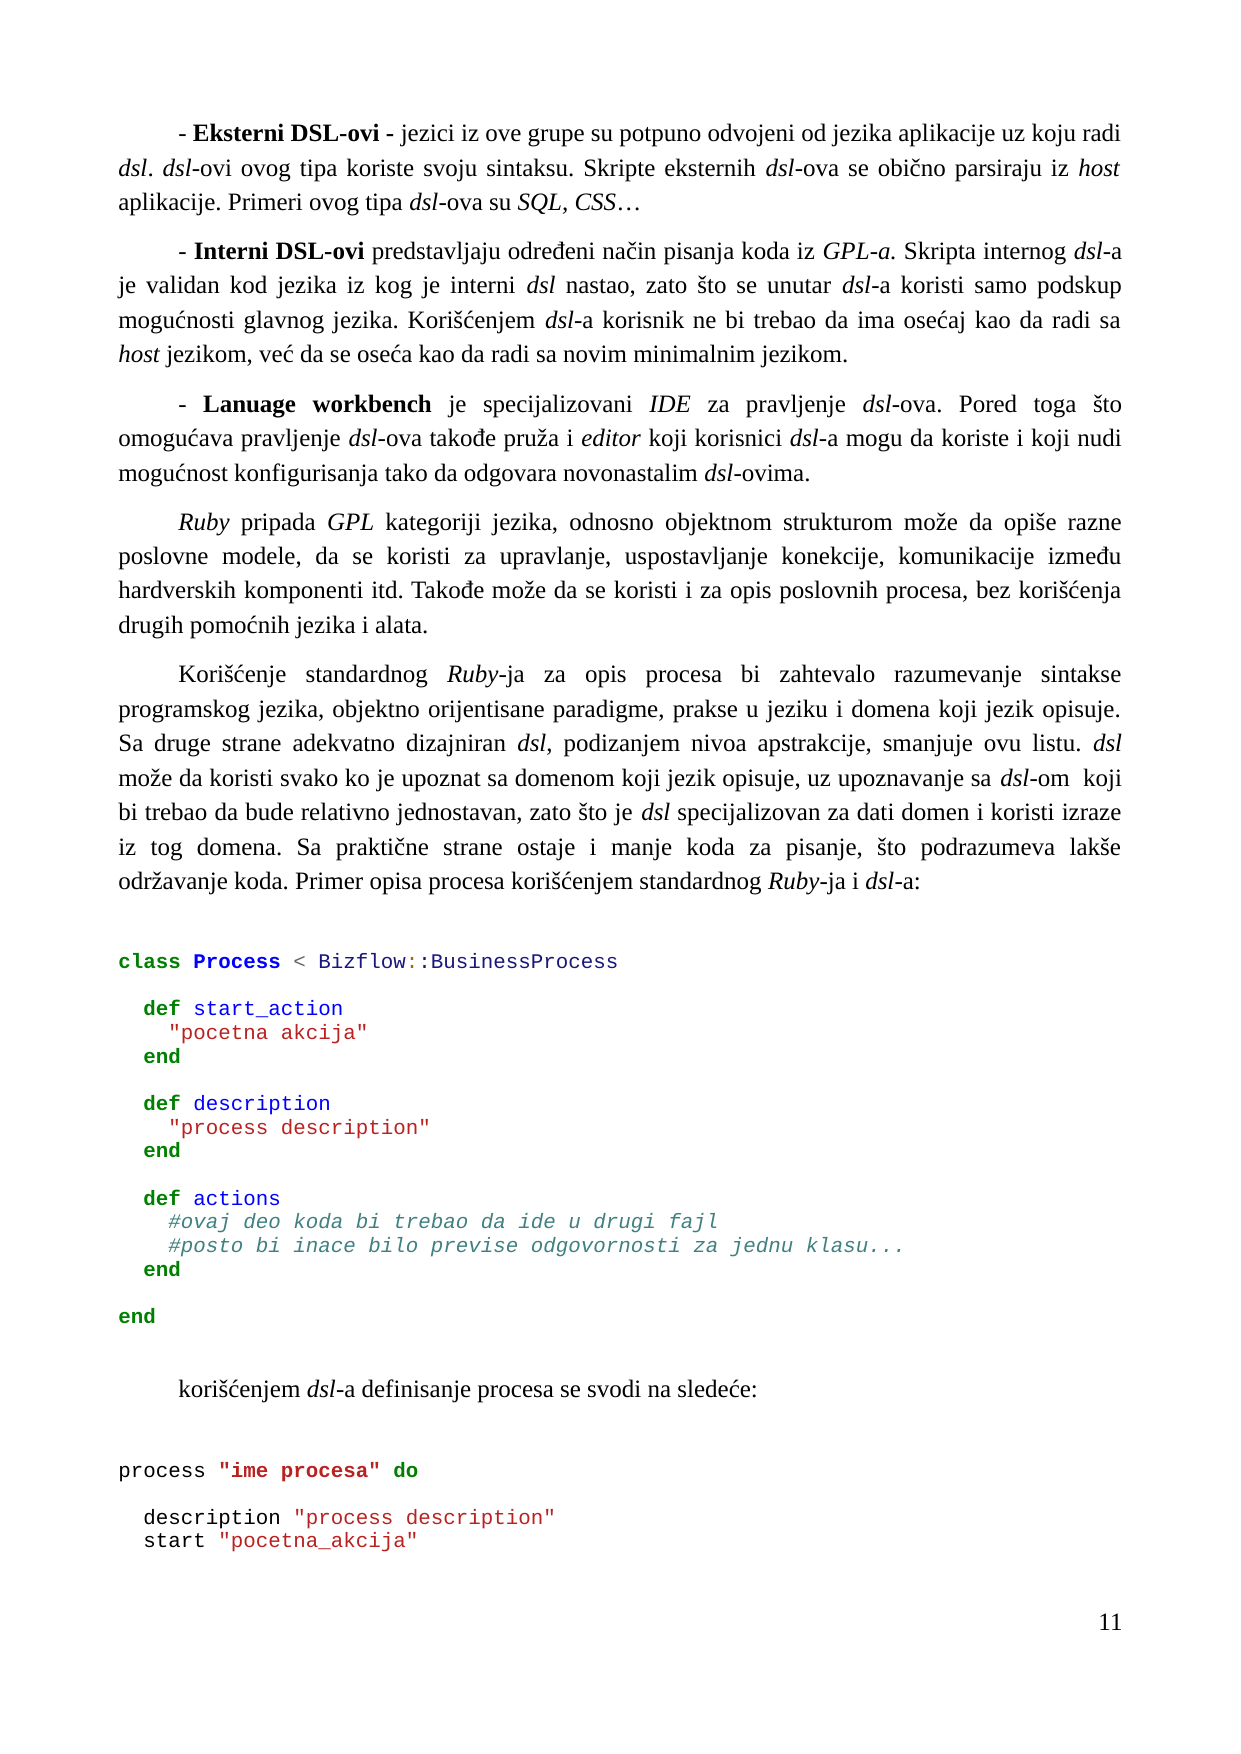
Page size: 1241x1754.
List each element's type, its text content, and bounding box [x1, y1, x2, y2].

text korišćenjem dsl-a definisanje procesa se svodi na sledeće: [118, 1374, 1122, 1403]
text #ovaj deo koda bi trebao da ide u drugi fajl [118, 1211, 1122, 1235]
text end [118, 1140, 1122, 1164]
text process "ime procesa" do [118, 1459, 1122, 1483]
text class Process < Bizflow::BusinessProcess [118, 951, 1122, 975]
text "pocetna akcija" [118, 1022, 1122, 1046]
text end [118, 1258, 1122, 1282]
text - Eksterni DSL-ovi - jezici iz ove grupe su potpuno odvojeni od jezika aplikacije uz koju radi dsl. dsl-ovi ovog tipa koriste svoju sintaksu. Skripte eksternih dsl-ova se obično parsiraju iz host aplikacije. Primeri ovog tipa dsl-ova su SQL, CSS… [118, 118, 1122, 216]
text #posto bi inace bilo previse odgovornosti za jednu klasu... [118, 1235, 1122, 1258]
text Ruby pripada GPL kategoriji jezika, odnosno objektnom strukturom može da opiše razne poslovne modele, da se koristi za upravlanje, uspostavljanje konekcije, komunikacije između hardverskih komponenti itd. Takođe može da se koristi i za opis poslovnih procesa, bez korišćenja drugih pomoćnih jezika i alata. [118, 507, 1122, 639]
text description "process description" [118, 1507, 1122, 1531]
text start "pocetna_akcija" [118, 1531, 1122, 1554]
text end [118, 1046, 1122, 1069]
text def start_action [118, 998, 1122, 1022]
text - Interni DSL-ovi predstavljaju određeni način pisanja koda iz GPL-a. Skripta internog dsl-a je validan kod jezika iz kog je interni dsl nastao, zato što se unutar dsl-a koristi samo podskup mogućnosti glavnog jezika. Korišćenjem dsl-a korisnik ne bi trebao da ima osećaj kao da radi sa host jezikom, već da se oseća kao da radi sa novim minimalnim jezikom. [118, 236, 1122, 368]
text end [118, 1306, 1122, 1329]
text Korišćenje standardnog Ruby-ja za opis procesa bi zahtevalo razumevanje sintakse programskog jezika, objektno orijentisane paradigme, prakse u jeziku i domena koji jezik opisuje. Sa druge strane adekvatno dizajniran dsl, podizanjem nivoa apstrakcije, smanjuje ovu listu. dsl može da koristi svako ko je upoznat sa domenom koji jezik opisuje, uz upoznavanje sa dsl-om koji bi trebao da bude relativno jednostavan, zato što je dsl specijalizovan za dati domen i koristi izraze iz tog domena. Sa praktične strane ostaje i manje koda za pisanje, što podrazumeva lakše održavanje koda. Primer opisa procesa korišćenjem standardnog Ruby-ja i dsl-a: [118, 659, 1122, 895]
text def actions [118, 1188, 1122, 1211]
text - Lanuage workbench je specijalizovani IDE za pravljenje dsl-ova. Pored toga što omogućava pravljenje dsl-ova takođe pruža i editor koji korisnici dsl-a mogu da koriste i koji nudi mogućnost konfigurisanja tako da odgovara novonastalim dsl-ovima. [118, 389, 1122, 486]
text "process description" [118, 1117, 1122, 1140]
text def description [118, 1093, 1122, 1117]
